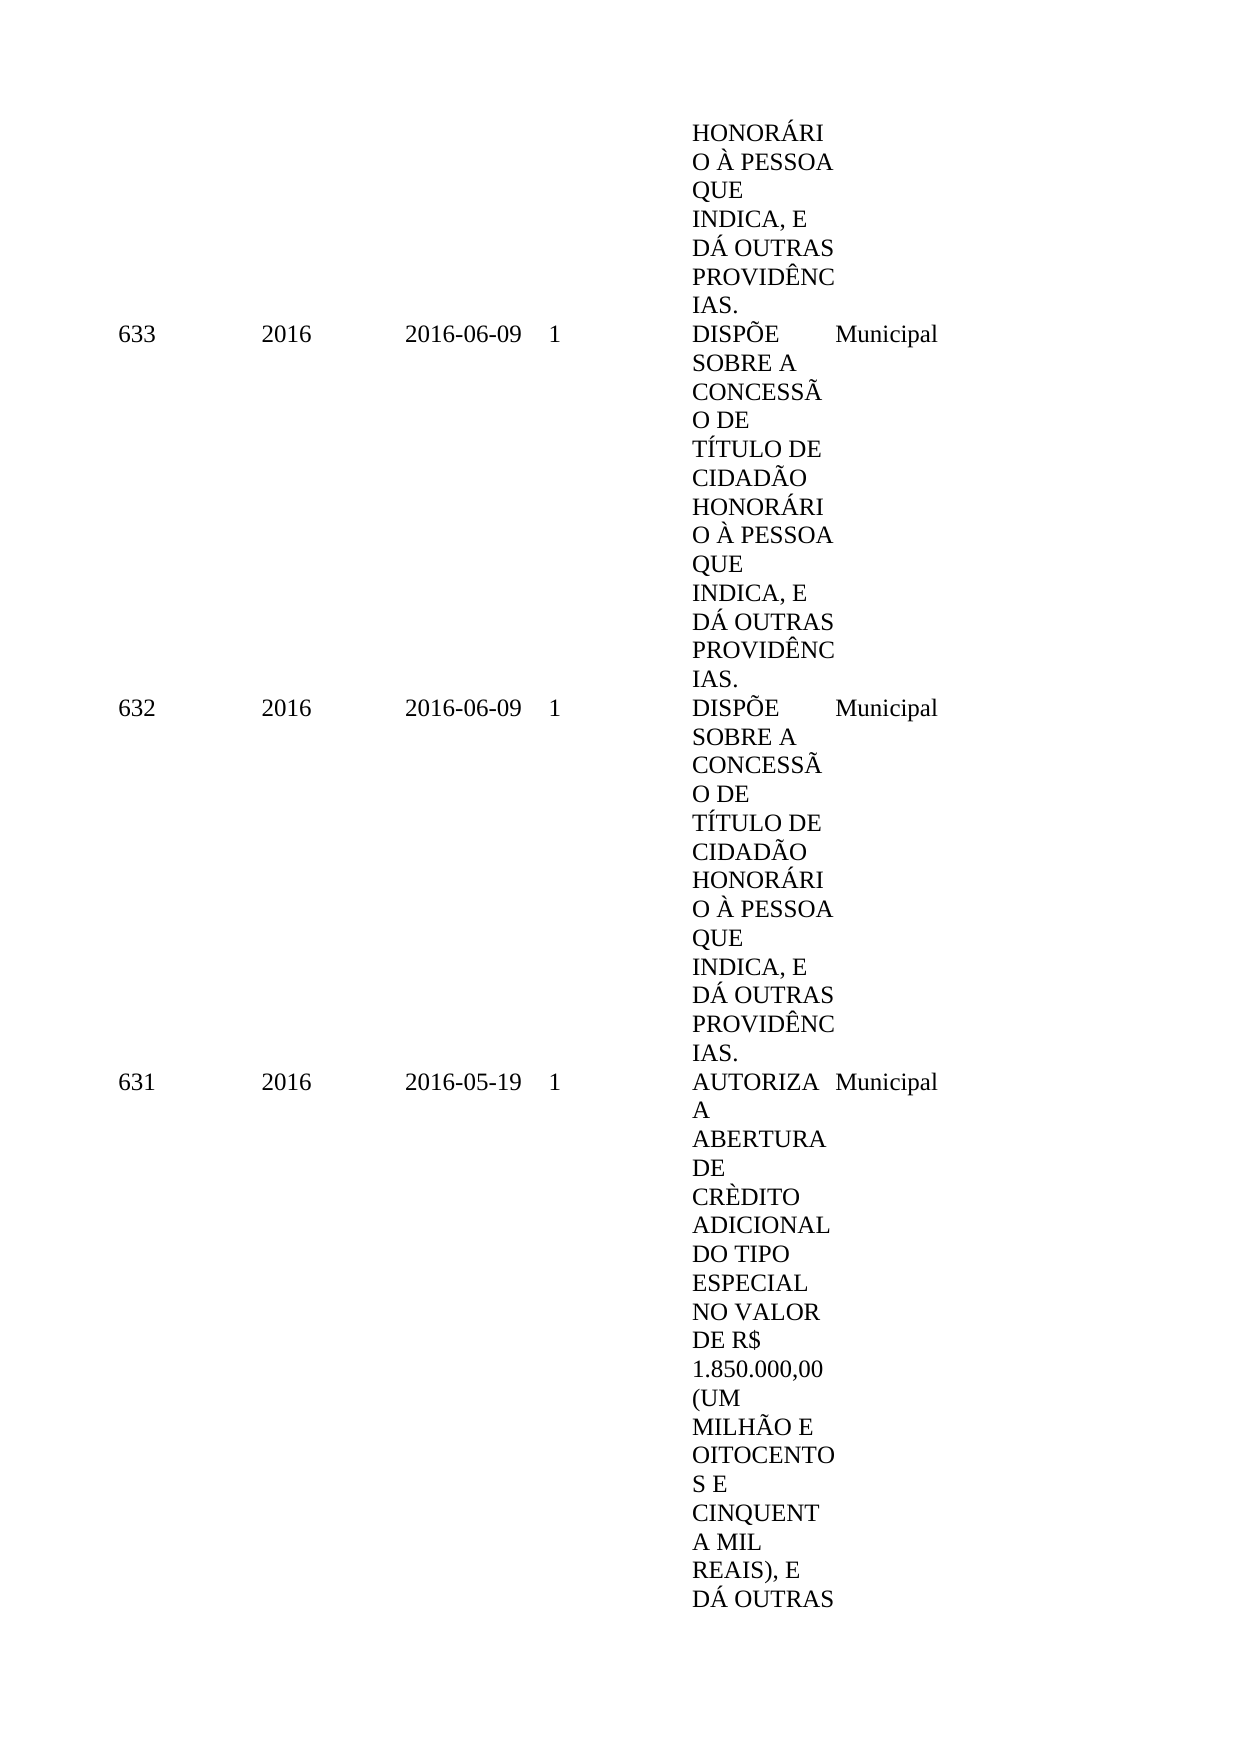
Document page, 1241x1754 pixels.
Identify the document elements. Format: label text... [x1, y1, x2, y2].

table_cell 632 [118, 693, 261, 1067]
table_cell [835, 118, 979, 319]
table_cell [548, 118, 692, 319]
table_cell 633 [118, 319, 261, 693]
table_cell 631 [118, 1067, 261, 1613]
table_cell DISPÕE SOBRE A CONCESSÃO DE TÍTULO DE CIDADÃO HONORÁRIO À PESSOA QUE INDICA, E DÁ OUTRAS PROVIDÊNCIAS. [692, 319, 835, 693]
table_cell 1 [548, 319, 692, 693]
table_cell AUTORIZA A ABERTURA DE CRÈDITO ADICIONAL DO TIPO ESPECIAL NO VALOR DE R$ 1.850.000,00 (UM MILHÃO E OITOCENTOS E CINQUENTA MIL REAIS), E DÁ OUTRAS [692, 1067, 835, 1613]
table_cell 2016 [261, 1067, 405, 1613]
table_cell Municipal [835, 1067, 979, 1613]
table_cell 1 [548, 1067, 692, 1613]
table_cell [405, 118, 548, 319]
table_cell HONORÁRIO À PESSOA QUE INDICA, E DÁ OUTRAS PROVIDÊNCIAS. [692, 118, 835, 319]
table_cell [979, 693, 1122, 1067]
table_cell 2016-05-19 [405, 1067, 548, 1613]
table_cell [118, 118, 261, 319]
table_cell [979, 118, 1122, 319]
table_cell 2016-06-09 [405, 319, 548, 693]
table_cell [979, 1067, 1122, 1613]
table_cell 2016 [261, 693, 405, 1067]
table_cell Municipal [835, 319, 979, 693]
table_cell Municipal [835, 693, 979, 1067]
table_cell [979, 319, 1122, 693]
table_cell 2016 [261, 319, 405, 693]
table_cell 2016-06-09 [405, 693, 548, 1067]
table_cell 1 [548, 693, 692, 1067]
table_cell [261, 118, 405, 319]
table_cell DISPÕE SOBRE A CONCESSÃO DE TÍTULO DE CIDADÃO HONORÁRIO À PESSOA QUE INDICA, E DÁ OUTRAS PROVIDÊNCIAS. [692, 693, 835, 1067]
